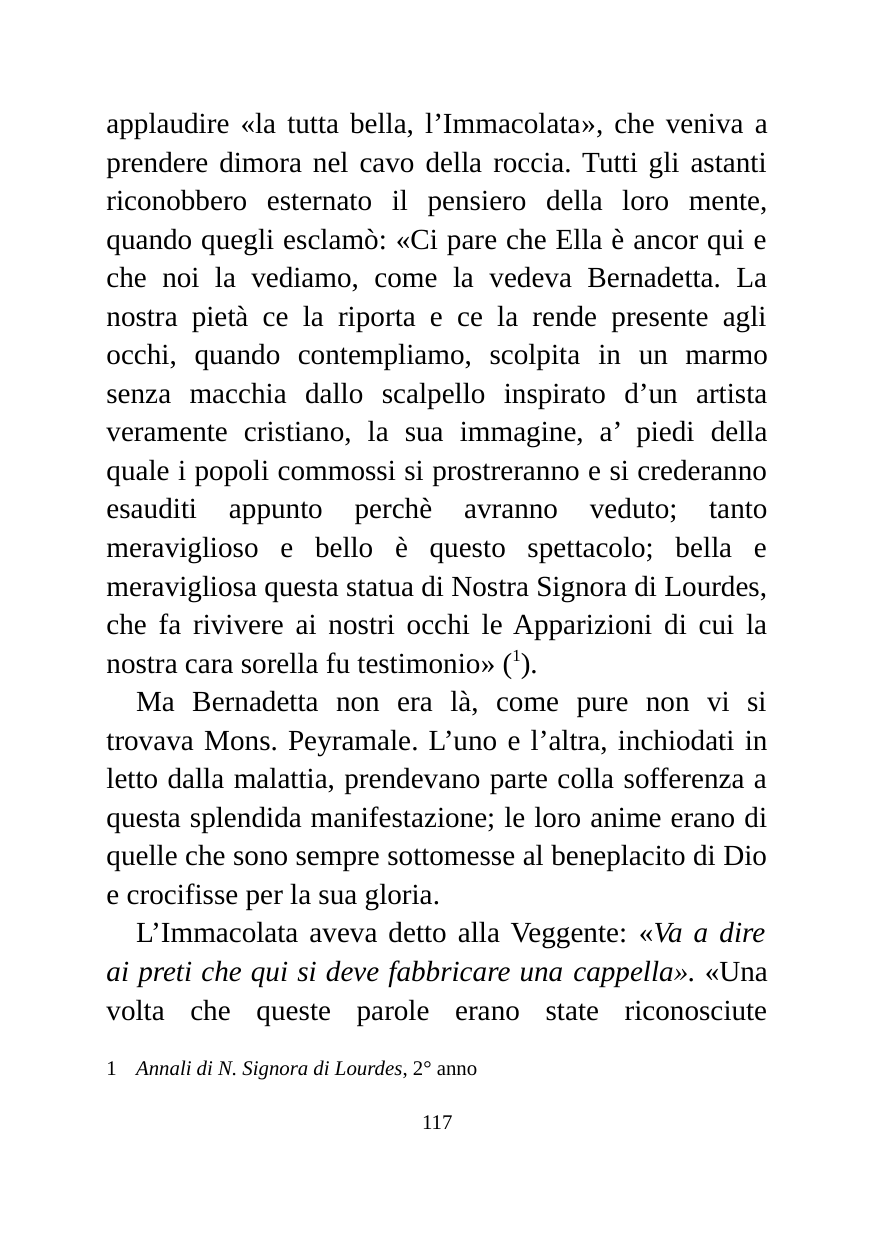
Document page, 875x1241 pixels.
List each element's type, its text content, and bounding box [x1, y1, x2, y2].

text Ma Bernadetta non era là, come pure non vi si trovava Mons. Peyramale. L’uno e l’altra, inchiodati in letto dalla malattia, prendevano parte colla sofferenza a questa splendida manifestazione; le loro anime erano di quelle che sono sempre sottomesse al beneplacito di Dio e crocifisse per la sua gloria. [106, 684, 768, 911]
text applaudire «la tutta bella, l’Immacolata», che veniva a prendere dimora nel cavo della roccia. Tutti gli astanti riconobbero esternato il pensiero della loro mente, quando quegli esclamò: «Ci pare che Ella è ancor qui e che noi la vediamo, come la vedeva Bernadetta. La nostra pietà ce la riporta e ce la rende presente agli occhi, quando contempliamo, scolpita in un marmo senza macchia dallo scalpello inspirato d’un artista veramente cristiano, la sua immagine, a’ piedi della quale i popoli commossi si prostreranno e si crederanno esauditi appunto perchè avranno veduto; tanto meraviglioso e bello è questo spettacolo; bella e meravigliosa questa statua di Nostra Signora di Lourdes, che fa rivivere ai nostri occhi le Apparizioni di cui la nostra cara sorella fu testimonio» (). [106, 106, 768, 679]
text L’Immacolata aveva detto alla Veggente: «Va a dire ai preti che qui si deve fabbricare una cappella». «Una volta che queste parole erano state riconosciute [106, 916, 768, 1026]
text Annali di N. Signora di Lourdes, 2° anno [106, 1056, 768, 1080]
